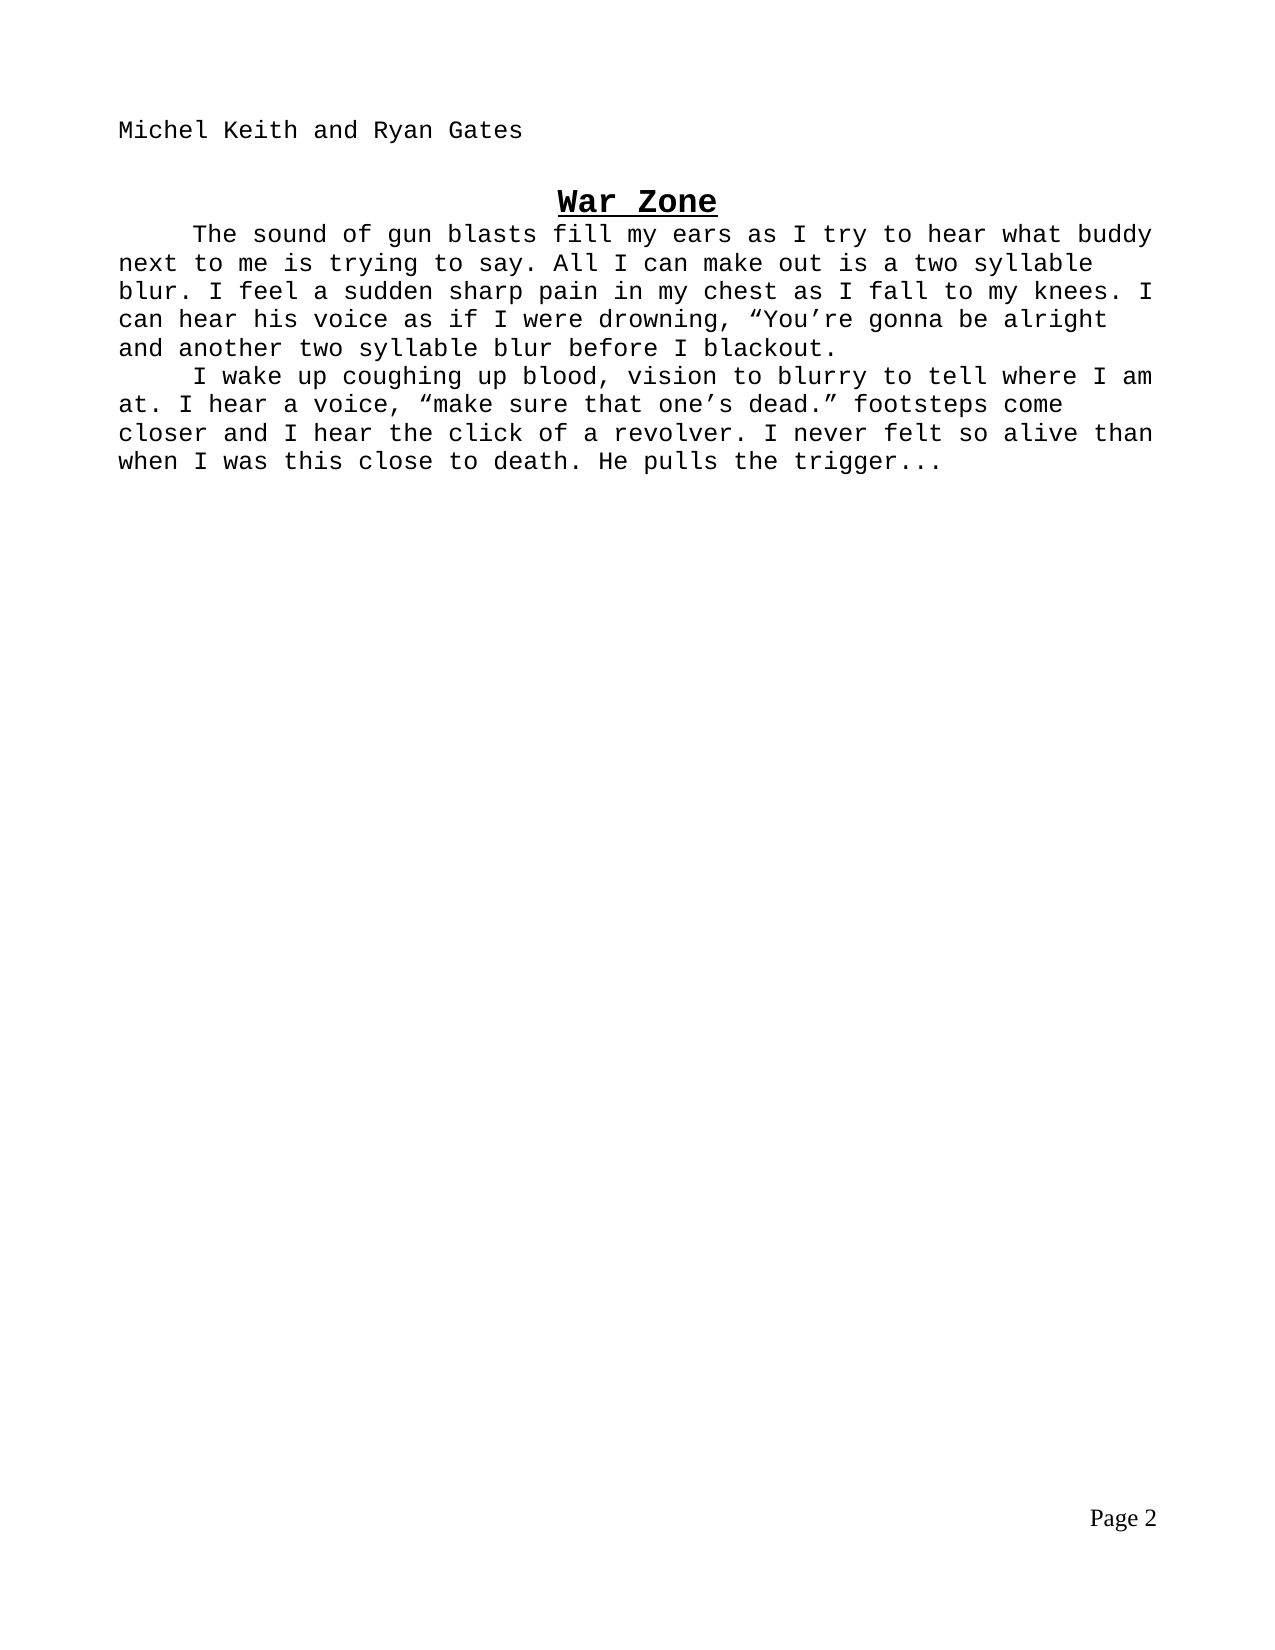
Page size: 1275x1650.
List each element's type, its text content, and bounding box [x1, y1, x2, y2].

text I wake up coughing up blood, vision to blurry to tell where I am at. I hear a voice, “make sure that one’s dead.” footsteps come closer and I hear the click of a revolver. I never felt so alive than when I was this close to death. He pulls the trigger... [118, 364, 1157, 477]
text The sound of gun blasts fill my ears as I try to hear what buddy next to me is trying to say. All I can make out is a two syllable blur. I feel a sudden sharp pain in my chest as I fall to my knees. I can hear his voice as if I were drowning, “You’re gonna be alright and another two syllable blur before I blackout. [118, 222, 1157, 364]
text War Zone [118, 184, 1157, 222]
text Michel Keith and Ryan Gates [118, 118, 1157, 146]
